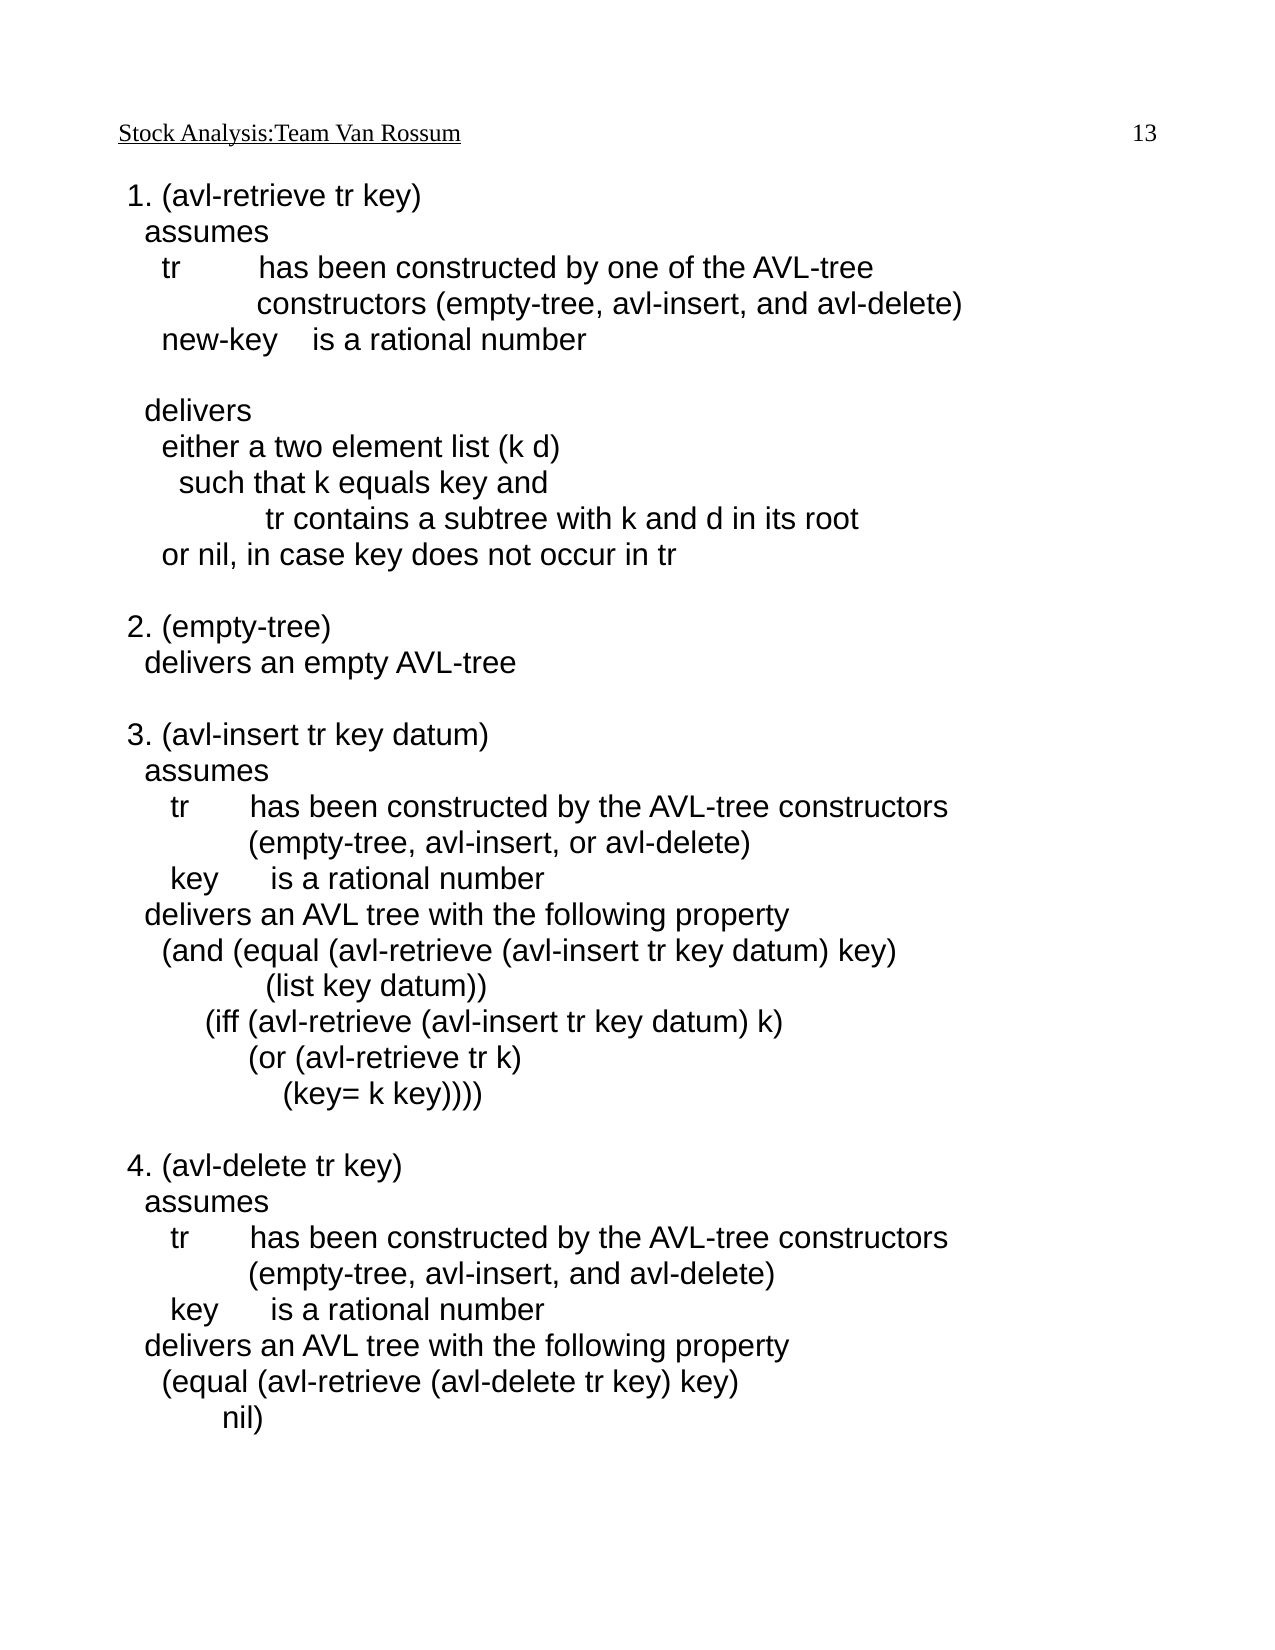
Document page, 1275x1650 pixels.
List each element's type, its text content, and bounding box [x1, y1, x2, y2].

text (equal (avl-retrieve (avl-delete tr key) key) [118, 1363, 1157, 1399]
text tr has been constructed by the AVL-tree constructors [118, 788, 1157, 824]
text assumes [118, 1183, 1157, 1219]
text assumes [118, 752, 1157, 788]
text 3. (avl-insert tr key datum) [118, 716, 1157, 752]
text (or (avl-retrieve tr k) [118, 1039, 1157, 1075]
text constructors (empty-tree, avl-insert, and avl-delete) [118, 285, 1157, 321]
text (empty-tree, avl-insert, or avl-delete) [118, 824, 1157, 860]
text 2. (empty-tree) [118, 608, 1157, 644]
text delivers an AVL tree with the following property [118, 1327, 1157, 1363]
text tr has been constructed by one of the AVL-tree [118, 249, 1157, 285]
text (empty-tree, avl-insert, and avl-delete) [118, 1255, 1157, 1291]
text (key= k key)))) [118, 1075, 1157, 1111]
text nil) [118, 1399, 1157, 1435]
text 4. (avl-delete tr key) [118, 1147, 1157, 1183]
text key is a rational number [118, 1291, 1157, 1327]
text 1. (avl-retrieve tr key) [118, 177, 1157, 213]
text delivers an AVL tree with the following property [118, 896, 1157, 932]
text such that k equals key and [118, 464, 1157, 500]
text (iff (avl-retrieve (avl-insert tr key datum) k) [118, 1003, 1157, 1039]
text delivers [118, 392, 1157, 428]
text (and (equal (avl-retrieve (avl-insert tr key datum) key) [118, 932, 1157, 967]
text tr has been constructed by the AVL-tree constructors [118, 1219, 1157, 1255]
text new-key is a rational number [118, 321, 1157, 357]
text assumes [118, 213, 1157, 249]
text key is a rational number [118, 860, 1157, 896]
text either a two element list (k d) [118, 428, 1157, 464]
text delivers an empty AVL-tree [118, 644, 1157, 680]
text or nil, in case key does not occur in tr [118, 536, 1157, 572]
text tr contains a subtree with k and d in its root [118, 500, 1157, 536]
text (list key datum)) [118, 967, 1157, 1003]
